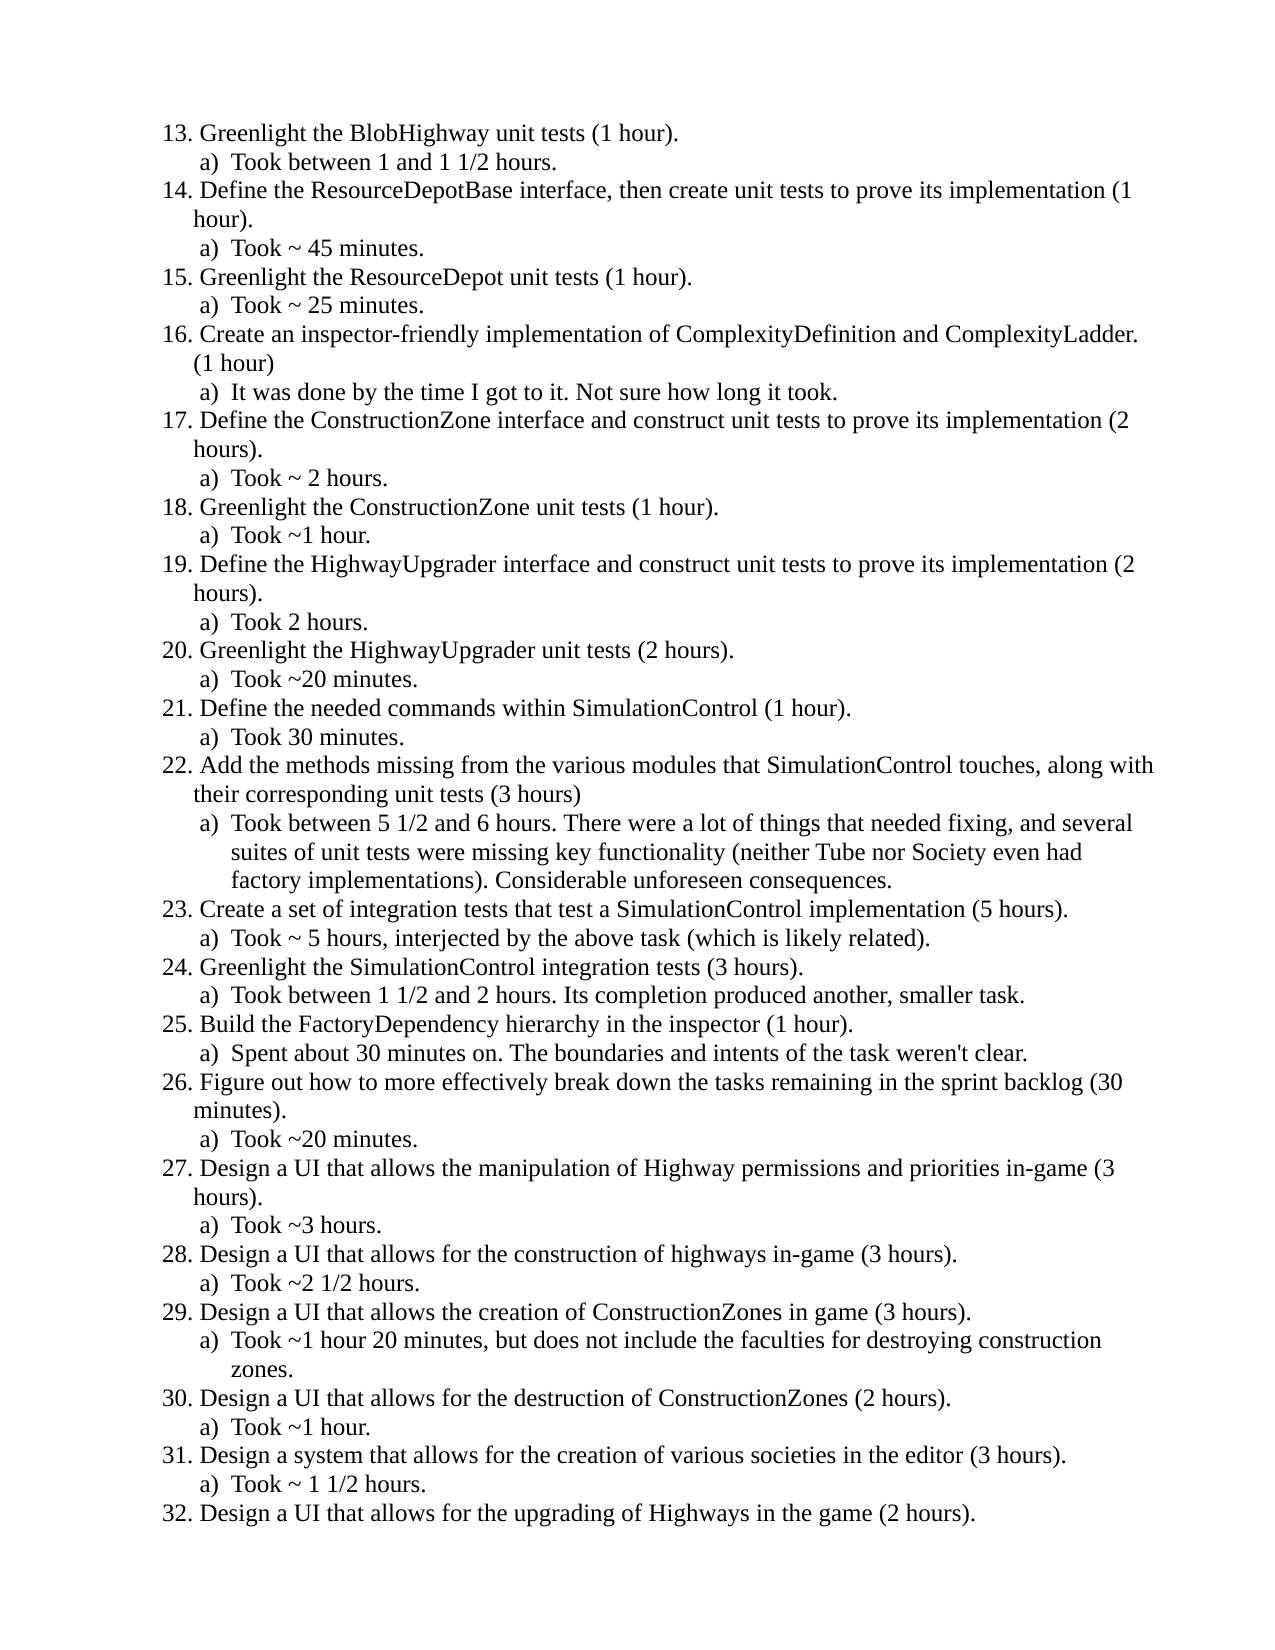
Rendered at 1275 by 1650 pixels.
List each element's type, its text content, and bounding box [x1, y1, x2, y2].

list Greenlight the BlobHighway unit tests (1 hour). [156, 118, 1157, 147]
list Add the methods missing from the various modules that SimulationControl touches, along with their corresponding unit tests (3 hours) [156, 751, 1157, 808]
list Greenlight the SimulationControl integration tests (3 hours). [156, 952, 1157, 981]
list Took between 5 1/2 and 6 hours. There were a lot of things that needed fixing, and several suites of unit tests were missing key functionality (neither Tube nor Society even had factory implementations). Considerable unforeseen consequences. [193, 808, 1157, 894]
list Took ~1 hour. [193, 1412, 1157, 1441]
list Build the FactoryDependency hierarchy in the inspector (1 hour). [156, 1009, 1157, 1038]
list It was done by the time I got to it. Not sure how long it took. [193, 377, 1157, 406]
list Took 30 minutes. [193, 722, 1157, 751]
list Design a UI that allows for the upgrading of Highways in the game (2 hours). [156, 1498, 1157, 1527]
list Greenlight the ResourceDepot unit tests (1 hour). [156, 262, 1157, 291]
list Greenlight the ConstructionZone unit tests (1 hour). [156, 492, 1157, 521]
list Define the ConstructionZone interface and construct unit tests to prove its implementation (2 hours). [156, 406, 1157, 463]
list Create a set of integration tests that test a SimulationControl implementation (5 hours). [156, 894, 1157, 923]
list Took ~20 minutes. [193, 1124, 1157, 1153]
list Design a UI that allows the creation of ConstructionZones in game (3 hours). [156, 1297, 1157, 1326]
list Took 2 hours. [193, 607, 1157, 636]
list Took ~ 2 hours. [193, 463, 1157, 492]
list Took ~ 5 hours, interjected by the above task (which is likely related). [193, 923, 1157, 952]
list Spent about 30 minutes on. The boundaries and intents of the task weren't clear. [193, 1038, 1157, 1067]
list Design a UI that allows the manipulation of Highway permissions and priorities in-game (3 hours). [156, 1153, 1157, 1211]
list Took ~3 hours. [193, 1211, 1157, 1239]
list Took ~ 1 1/2 hours. [193, 1469, 1157, 1498]
list Took ~ 25 minutes. [193, 291, 1157, 319]
list Took ~1 hour. [193, 521, 1157, 549]
list Define the HighwayUpgrader interface and construct unit tests to prove its implementation (2 hours). [156, 549, 1157, 607]
list Greenlight the HighwayUpgrader unit tests (2 hours). [156, 636, 1157, 664]
list Took ~1 hour 20 minutes, but does not include the faculties for destroying construction zones. [193, 1326, 1157, 1383]
list Figure out how to more effectively break down the tasks remaining in the sprint backlog (30 minutes). [156, 1067, 1157, 1124]
list Define the ResourceDepotBase interface, then create unit tests to prove its implementation (1 hour). [156, 176, 1157, 233]
list Design a UI that allows for the destruction of ConstructionZones (2 hours). [156, 1383, 1157, 1412]
list Took between 1 and 1 1/2 hours. [193, 147, 1157, 176]
list Took ~ 45 minutes. [193, 233, 1157, 262]
list Took between 1 1/2 and 2 hours. Its completion produced another, smaller task. [193, 981, 1157, 1009]
list Design a UI that allows for the construction of highways in-game (3 hours). [156, 1239, 1157, 1268]
list Define the needed commands within SimulationControl (1 hour). [156, 693, 1157, 722]
list Took ~2 1/2 hours. [193, 1268, 1157, 1297]
list Create an inspector-friendly implementation of ComplexityDefinition and ComplexityLadder. (1 hour) [156, 319, 1157, 377]
list Design a system that allows for the creation of various societies in the editor (3 hours). [156, 1441, 1157, 1469]
list Took ~20 minutes. [193, 664, 1157, 693]
